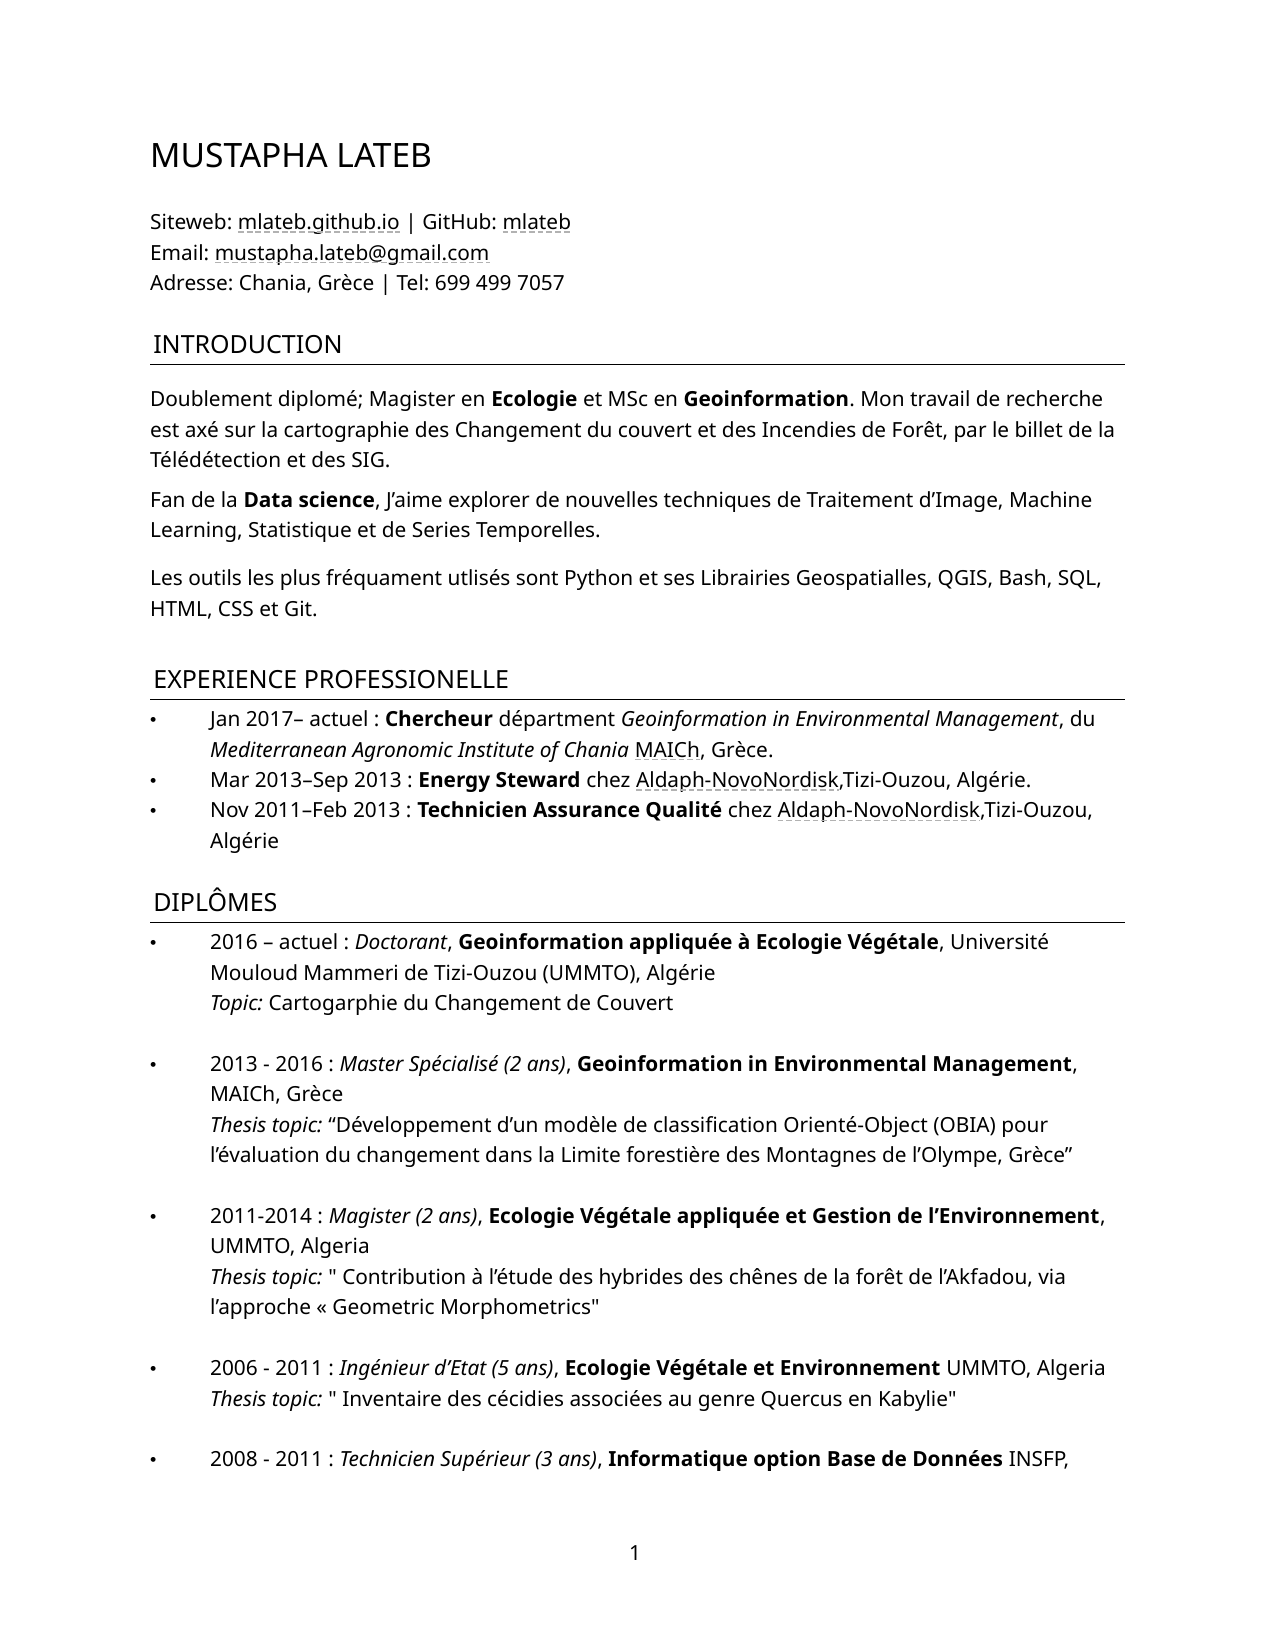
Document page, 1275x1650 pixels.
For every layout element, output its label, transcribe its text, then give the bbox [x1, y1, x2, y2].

list 2011-2014 : Magister (2 ans), Ecologie Végétale appliquée et Gestion de l’Environnement, UMMTO, Algeria Thesis topic: " Contribution à l’étude des hybrides des chênes de la forêt de l’Akfadou, via l’approche « Geometric Morphometrics" [150, 1201, 1125, 1351]
list 2006 - 2011 : Ingénieur d’Etat (5 ans), Ecologie Végétale et Environnement UMMTO, Algeria Thesis topic: " Inventaire des cécidies associées au genre Quercus en Kabylie" [150, 1353, 1125, 1443]
list 2008 - 2011 : Technicien Supérieur (3 ans), Informatique option Base de Données INSFP, [150, 1444, 1125, 1473]
list Nov 2011–Feb 2013 : Technicien Assurance Qualité chez Aldaph-NovoNordisk,Tizi-Ouzou, Algérie [150, 796, 1125, 854]
list 2013 - 2016 : Master Spécialisé (2 ans), Geoinformation in Environmental Management, MAICh, Grèce Thesis topic: “Développement d’un modèle de classification Orienté-Object (OBIA) pour l’évaluation du changement dans la Limite forestière des Montagnes de l’Olympe, Grèce” [150, 1049, 1125, 1199]
subtitle Mustapha Lateb [150, 131, 1125, 177]
text Les outils les plus fréquament utlisés sont Python et ses Librairies Geospatialles, QGIS, Bash, SQL, HTML, CSS et Git. [150, 563, 1125, 622]
subtitle Experience Professionelle [150, 659, 1125, 699]
text Doublement diplomé; Magister en Ecologie et MSc en Geoinformation. Mon travail de recherche est axé sur la cartographie des Changement du couvert et des Incendies de Forêt, par le billet de la Télédétection et des SIG. [150, 384, 1125, 474]
list Mar 2013–Sep 2013 : Energy Steward chez Aldaph-NovoNordisk,Tizi-Ouzou, Algérie. [150, 765, 1125, 794]
list Jan 2017– actuel : Chercheur départment Geoinformation in Environmental Management, du Mediterranean Agronomic Institute of Chania MAICh, Grèce. [150, 704, 1125, 763]
subtitle Introduction [150, 324, 1125, 364]
subtitle Diplômes [150, 882, 1125, 922]
text Fan de la Data science, J’aime explorer de nouvelles techniques de Traitement d’Image, Machine Learning, Statistique et de Series Temporelles. [150, 485, 1125, 544]
list 2016 – actuel : Doctorant, Geoinformation appliquée à Ecologie Végétale, Université Mouloud Mammeri de Tizi-Ouzou (UMMTO), Algérie Topic: Cartogarphie du Changement de Couvert [150, 927, 1125, 1047]
text Siteweb: mlateb.github.io | GitHub: mlateb Email: mustapha.lateb@gmail.com Adresse: Chania, Grèce | Tel: 699 499 7057 [150, 207, 1125, 297]
